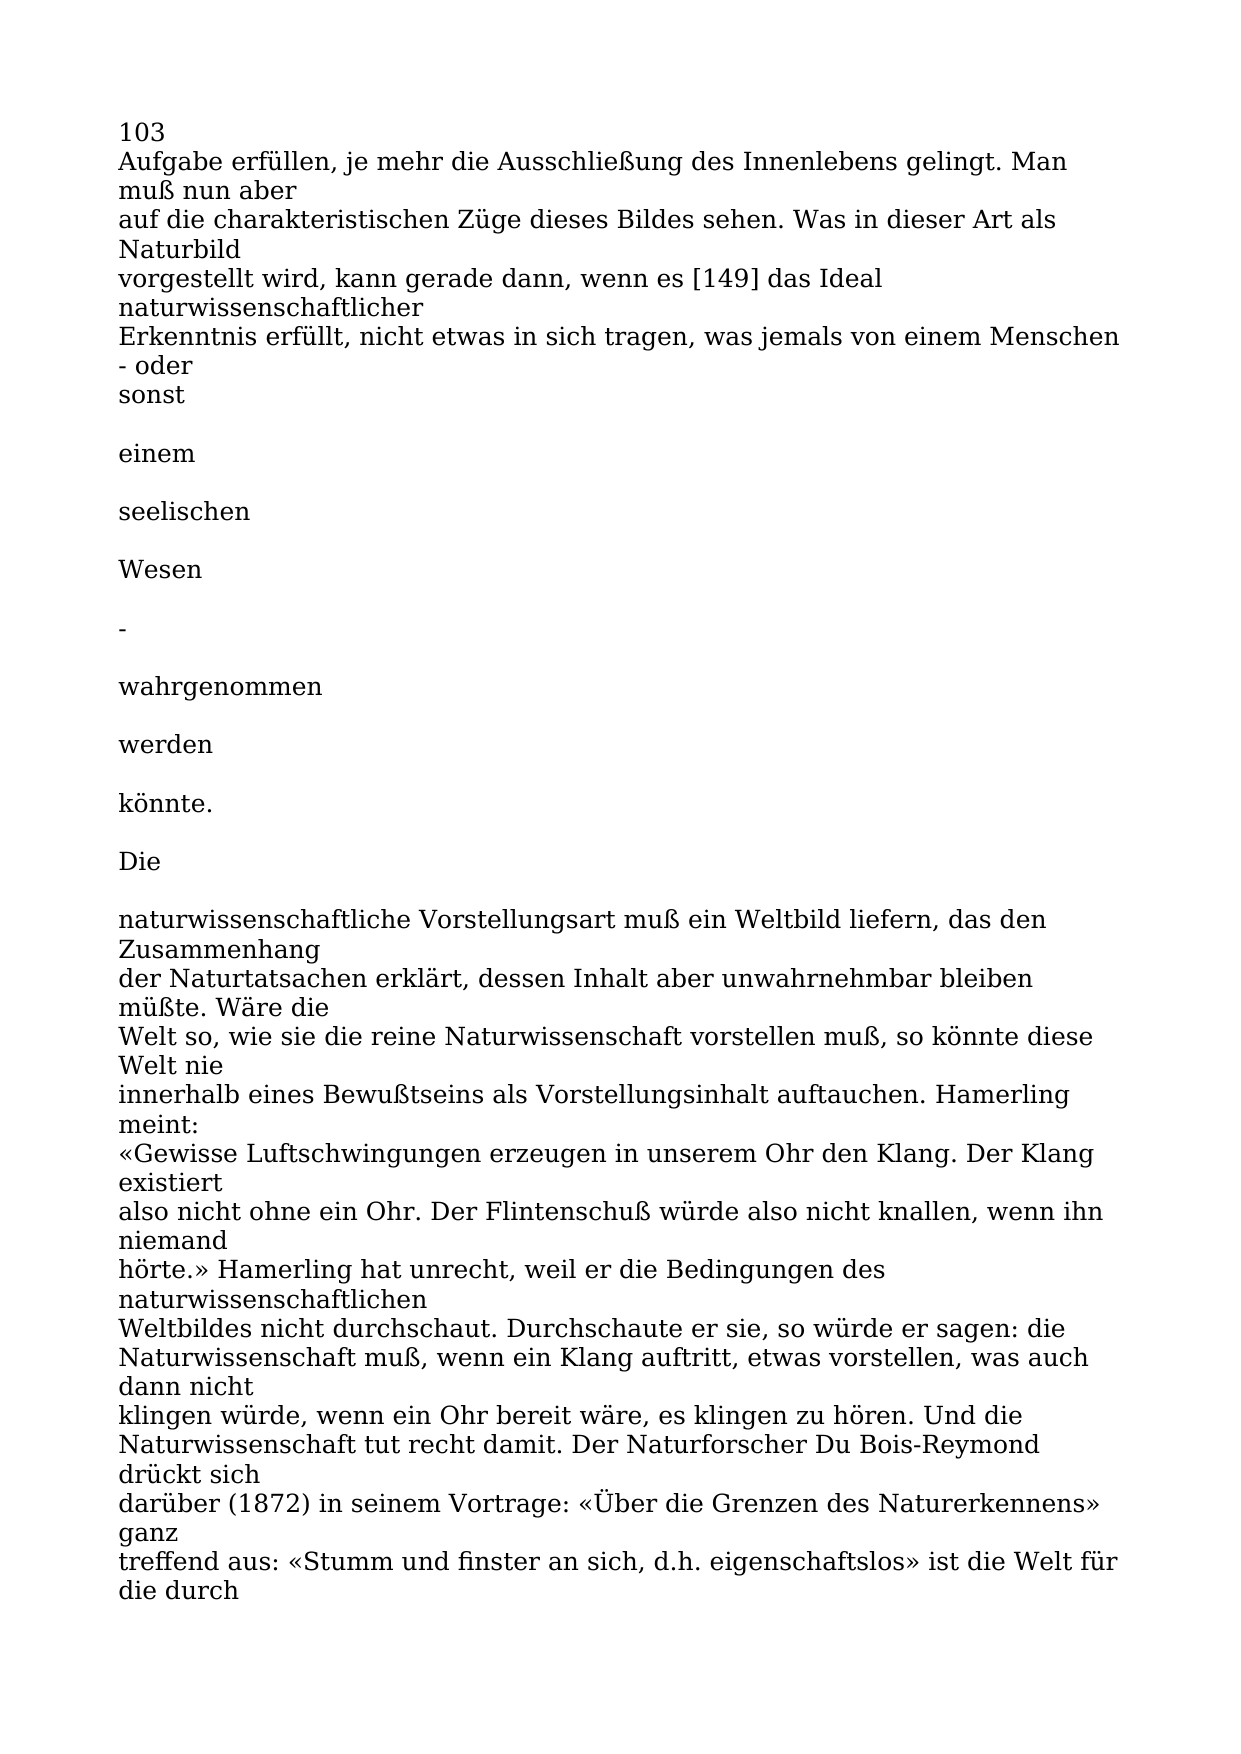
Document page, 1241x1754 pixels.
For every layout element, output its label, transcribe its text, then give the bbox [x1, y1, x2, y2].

text Die [118, 847, 1122, 876]
text innerhalb eines Bewußtseins als Vorstellungsinhalt auftauchen. Hamerling meint: [118, 1081, 1122, 1139]
text wahrgenommen [118, 672, 1122, 701]
text klingen würde, wenn ein Ohr bereit wäre, es klingen zu hören. Und die [118, 1401, 1122, 1431]
text einem [118, 439, 1122, 468]
text Naturwissenschaft muß, wenn ein Klang auftritt, etwas vorstellen, was auch dann nicht [118, 1343, 1122, 1401]
text auf die charakteristischen Züge dieses Bildes sehen. Was in dieser Art als Naturbild [118, 206, 1122, 264]
text naturwissenschaftliche Vorstellungsart muß ein Weltbild liefern, das den Zusammenhang [118, 906, 1122, 964]
text Aufgabe erfüllen, je mehr die Ausschließung des Innenlebens gelingt. Man muß nun aber [118, 147, 1122, 206]
text der Naturtatsachen erklärt, dessen Inhalt aber unwahrnehmbar bleiben müßte. Wäre die [118, 964, 1122, 1022]
text - [118, 614, 1122, 643]
text Erkenntnis erfüllt, nicht etwas in sich tragen, was jemals von einem Menschen - oder [118, 322, 1122, 381]
text werden [118, 731, 1122, 760]
text hörte.» Hamerling hat unrecht, weil er die Bedingungen des naturwissenschaftlichen [118, 1256, 1122, 1314]
text könnte. [118, 789, 1122, 818]
text «Gewisse Luftschwingungen erzeugen in unserem Ohr den Klang. Der Klang existiert [118, 1139, 1122, 1197]
text 103 [118, 118, 1122, 147]
text seelischen [118, 497, 1122, 526]
text Wesen [118, 556, 1122, 585]
text darüber (1872) in seinem Vortrage: «Über die Grenzen des Naturerkennens» ganz [118, 1489, 1122, 1547]
text sonst [118, 381, 1122, 410]
text Weltbildes nicht durchschaut. Durchschaute er sie, so würde er sagen: die [118, 1314, 1122, 1343]
text vorgestellt wird, kann gerade dann, wenn es [149] das Ideal naturwissenschaftlicher [118, 264, 1122, 322]
text Welt so, wie sie die reine Naturwissenschaft vorstellen muß, so könnte diese Welt nie [118, 1022, 1122, 1081]
text treffend aus: «Stumm und finster an sich, d.h. eigenschaftslos» ist die Welt für die durch [118, 1547, 1122, 1606]
text also nicht ohne ein Ohr. Der Flintenschuß würde also nicht knallen, wenn ihn niemand [118, 1197, 1122, 1256]
text Naturwissenschaft tut recht damit. Der Naturforscher Du Bois-Reymond drückt sich [118, 1431, 1122, 1489]
